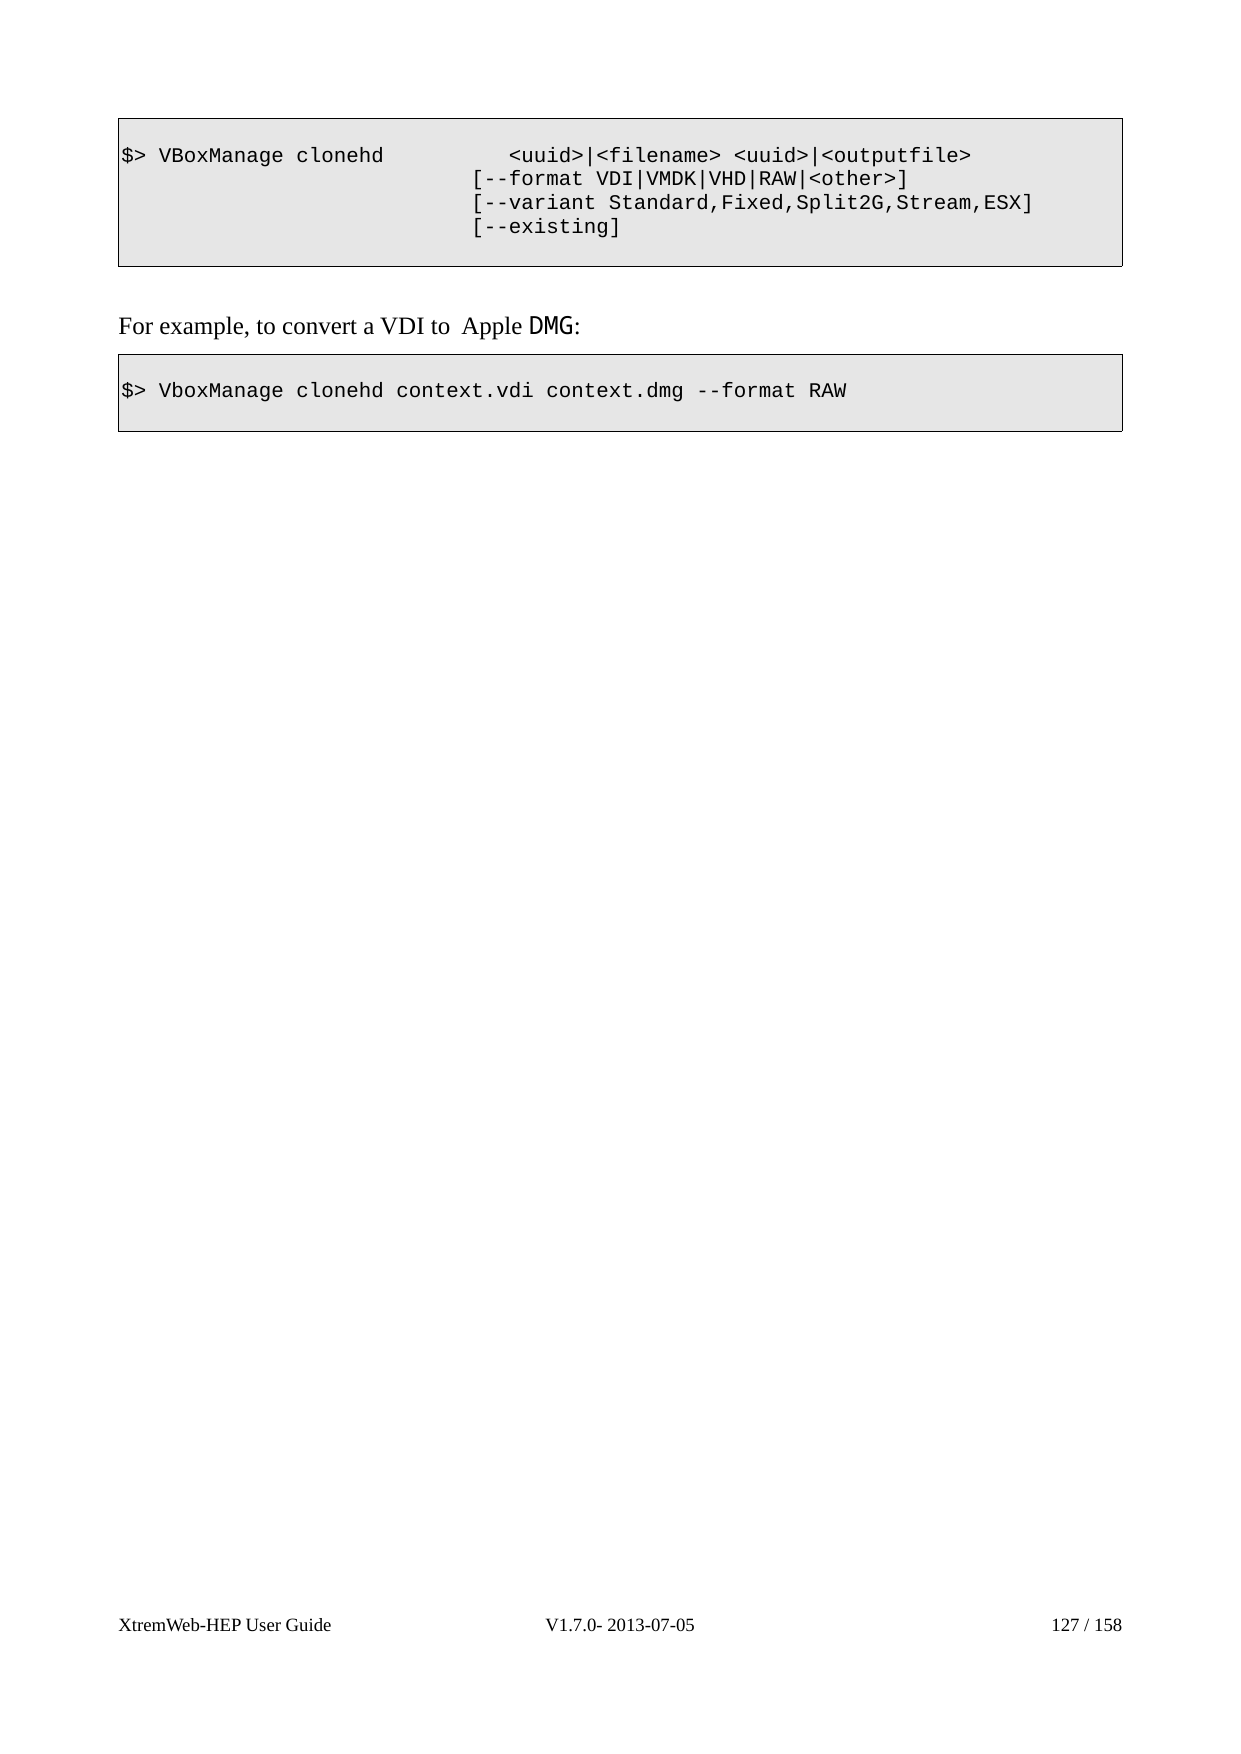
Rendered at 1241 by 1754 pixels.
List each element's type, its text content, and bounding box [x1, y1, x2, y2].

text $> VBoxManage clonehd <uuid>|<filename> <uuid>|<outputfile> [119, 142, 1122, 165]
text [--format VDI|VMDK|VHD|RAW|<other>] [119, 165, 1122, 189]
text For example, to convert a VDI to Apple DMG: [118, 307, 1122, 341]
text [--existing] [119, 213, 1122, 236]
text [--variant Standard,Fixed,Split2G,Stream,ESX] [119, 189, 1122, 213]
text $> VboxManage clonehd context.vdi context.dmg --format RAW [119, 377, 1122, 401]
